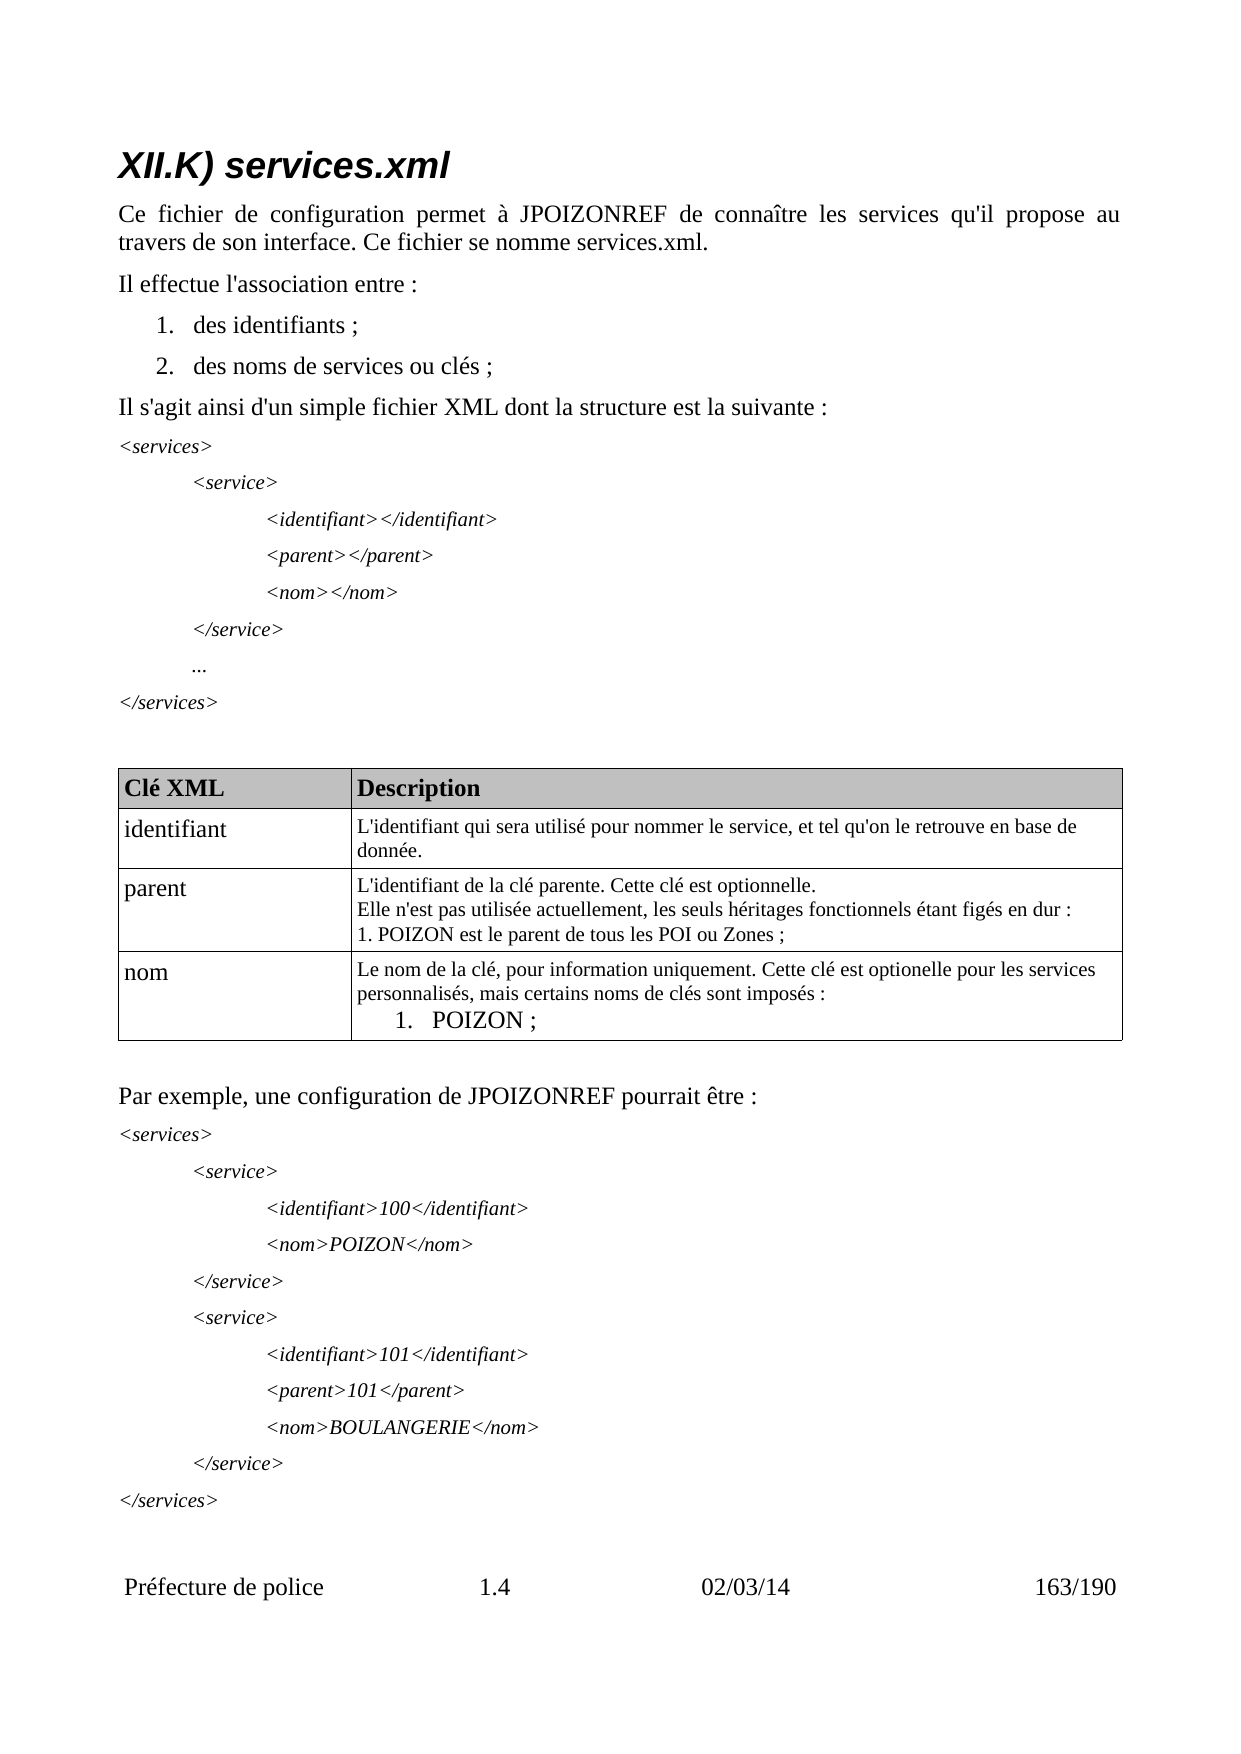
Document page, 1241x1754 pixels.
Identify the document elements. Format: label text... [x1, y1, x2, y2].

text </service> [118, 1268, 1122, 1293]
text Par exemple, une configuration de JPOIZONREF pourrait être : [118, 1081, 1122, 1110]
text <identifiant></identifiant> [118, 507, 1122, 531]
text <services> [118, 1122, 1122, 1146]
table_header Description [352, 769, 1122, 808]
table_cell identifiant [119, 809, 351, 867]
subtitle services.xml [118, 143, 1122, 186]
text </services> [118, 690, 1122, 714]
text <service> [118, 470, 1122, 494]
text ... [118, 653, 1122, 677]
table_cell parent [119, 869, 351, 951]
table_cell nom [119, 952, 351, 1040]
table_cell L'identifiant de la clé parente. Cette clé est optionnelle. Elle n'est pas utilisée actuellement, les seuls héritages fonctionnels étant figés en dur : 1. POIZON est le parent de tous les POI ou Zones ; [352, 869, 1122, 951]
text <nom>BOULANGERIE</nom> [118, 1415, 1122, 1439]
text <identifiant>100</identifiant> [118, 1195, 1122, 1219]
text </service> [118, 617, 1122, 641]
text </service> [118, 1451, 1122, 1475]
list des identifiants ; [156, 310, 1122, 339]
text <identifiant>101</identifiant> [118, 1342, 1122, 1366]
text </services> [118, 1488, 1122, 1512]
text <nom>POIZON</nom> [118, 1232, 1122, 1256]
text Il effectue l'association entre : [118, 269, 1122, 297]
text <nom></nom> [118, 580, 1122, 604]
text Ce fichier de configuration permet à JPOIZONREF de connaître les services qu'il propose au travers de son interface. Ce fichier se nomme services.xml. [118, 199, 1122, 256]
text <services> [118, 434, 1122, 458]
text Il s'agit ainsi d'un simple fichier XML dont la structure est la suivante : [118, 392, 1122, 421]
table_header Clé XML [119, 769, 351, 808]
table_cell L'identifiant qui sera utilisé pour nommer le service, et tel qu'on le retrouve en base de donnée. [352, 809, 1122, 867]
text <service> [118, 1305, 1122, 1329]
text <parent>101</parent> [118, 1378, 1122, 1402]
text <service> [118, 1159, 1122, 1183]
text <parent></parent> [118, 543, 1122, 567]
table_cell Le nom de la clé, pour information uniquement. Cette clé est optionelle pour les services personnalisés, mais certains noms de clés sont imposés : POIZON ; [352, 952, 1122, 1040]
list des noms de services ou clés ; [156, 351, 1122, 380]
